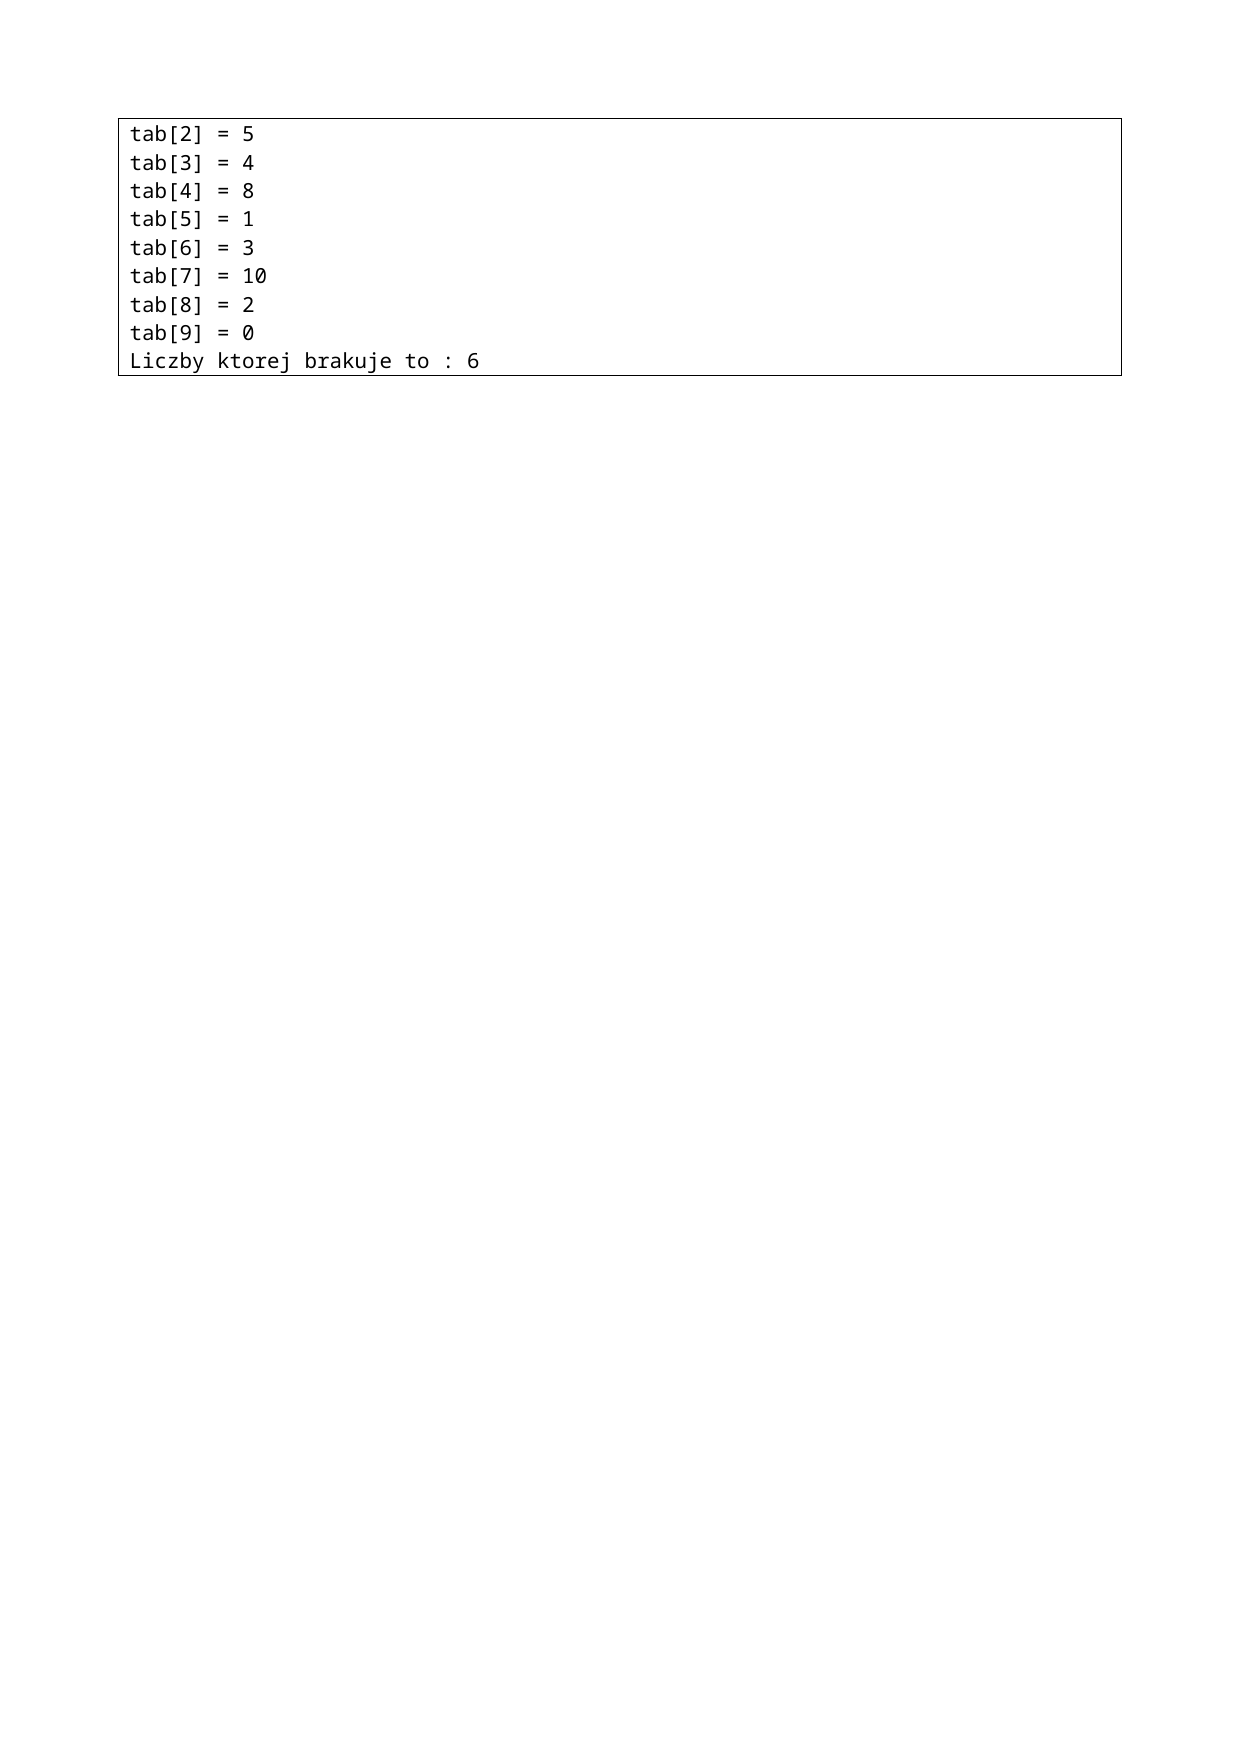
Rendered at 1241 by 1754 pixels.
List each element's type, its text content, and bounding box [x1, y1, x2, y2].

table_header tab[2] = 5 tab[3] = 4 tab[4] = 8 tab[5] = 1 tab[6] = 3 tab[7] = 10 tab[8] = 2 tab[9] = 0 Liczby ktorej brakuje to : 6 [119, 119, 1121, 375]
